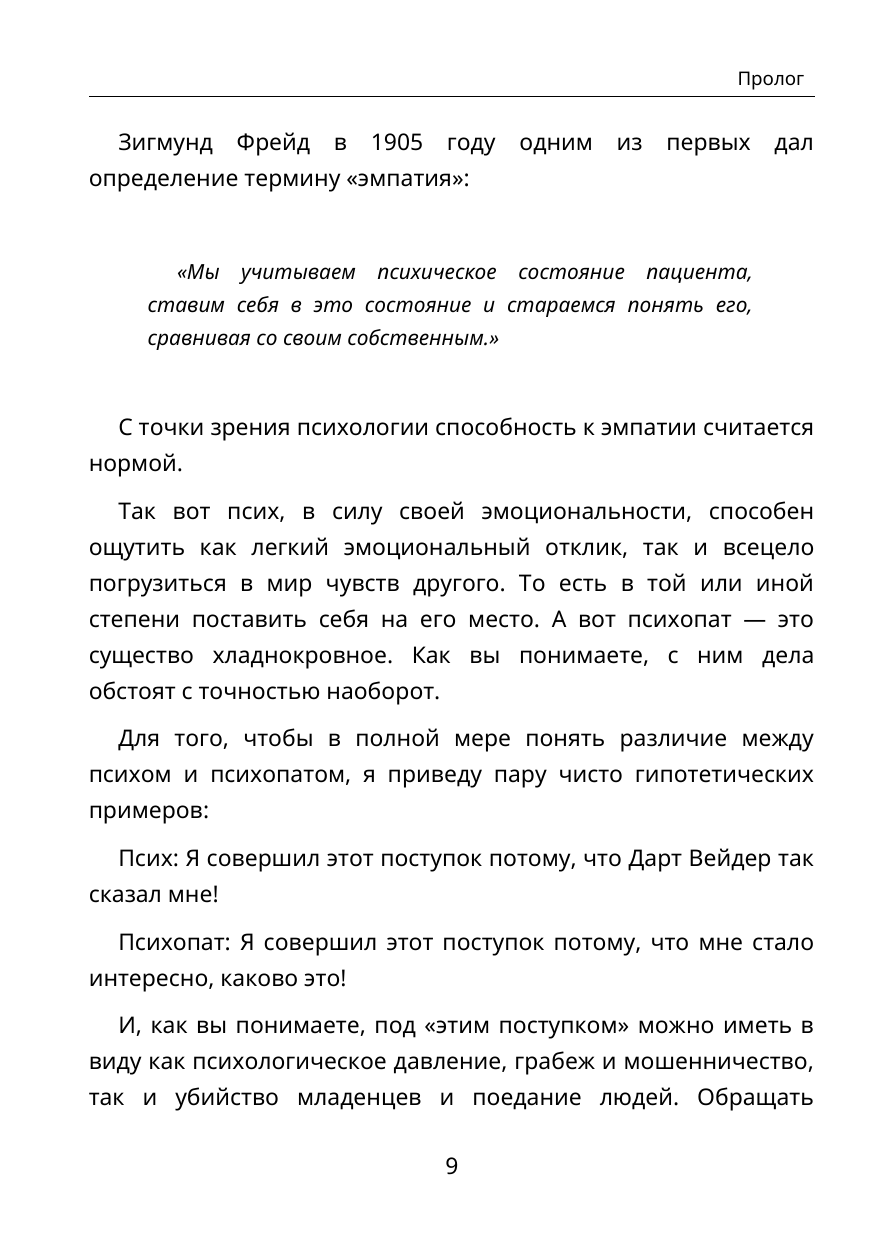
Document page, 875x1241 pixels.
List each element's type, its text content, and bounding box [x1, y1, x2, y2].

text Псих: Я совершил этот поступок потому, что Дарт Вейдер так сказал мне! [88, 842, 815, 909]
text Так вот псих, в силу своей эмоциональности, способен ощутить как легкий эмоциональный отклик, так и всецело погрузиться в мир чувств другого. То есть в той или иной степени поставить себя на его место. А вот психопат — это существо хладнокровное. Как вы понимаете, с ним дела обстоят с точностью наоборот. [88, 495, 815, 706]
text С точки зрения психологии способность к эмпатии считается нормой. [88, 411, 815, 478]
text «Мы учитываем психическое состояние пациента, ставим себя в это состояние и стараемся понять его, сравнивая со своим собственным.» [147, 257, 756, 351]
text И, как вы понимаете, под «этим поступком» можно иметь в виду как психологическое давление, грабеж и мошенничество, так и убийство младенцев и поедание людей. Обращать [88, 1009, 815, 1112]
text Для того, чтобы в полной мере понять различие между психом и психопатом, я приведу пару чисто гипотетических примеров: [88, 722, 815, 826]
text Зигмунд Фрейд в 1905 году одним из первых дал определение термину «эмпатия»: [88, 126, 815, 193]
text Психопат: Я совершил этот поступок потому, что мне стало интересно, каково это! [88, 926, 815, 993]
